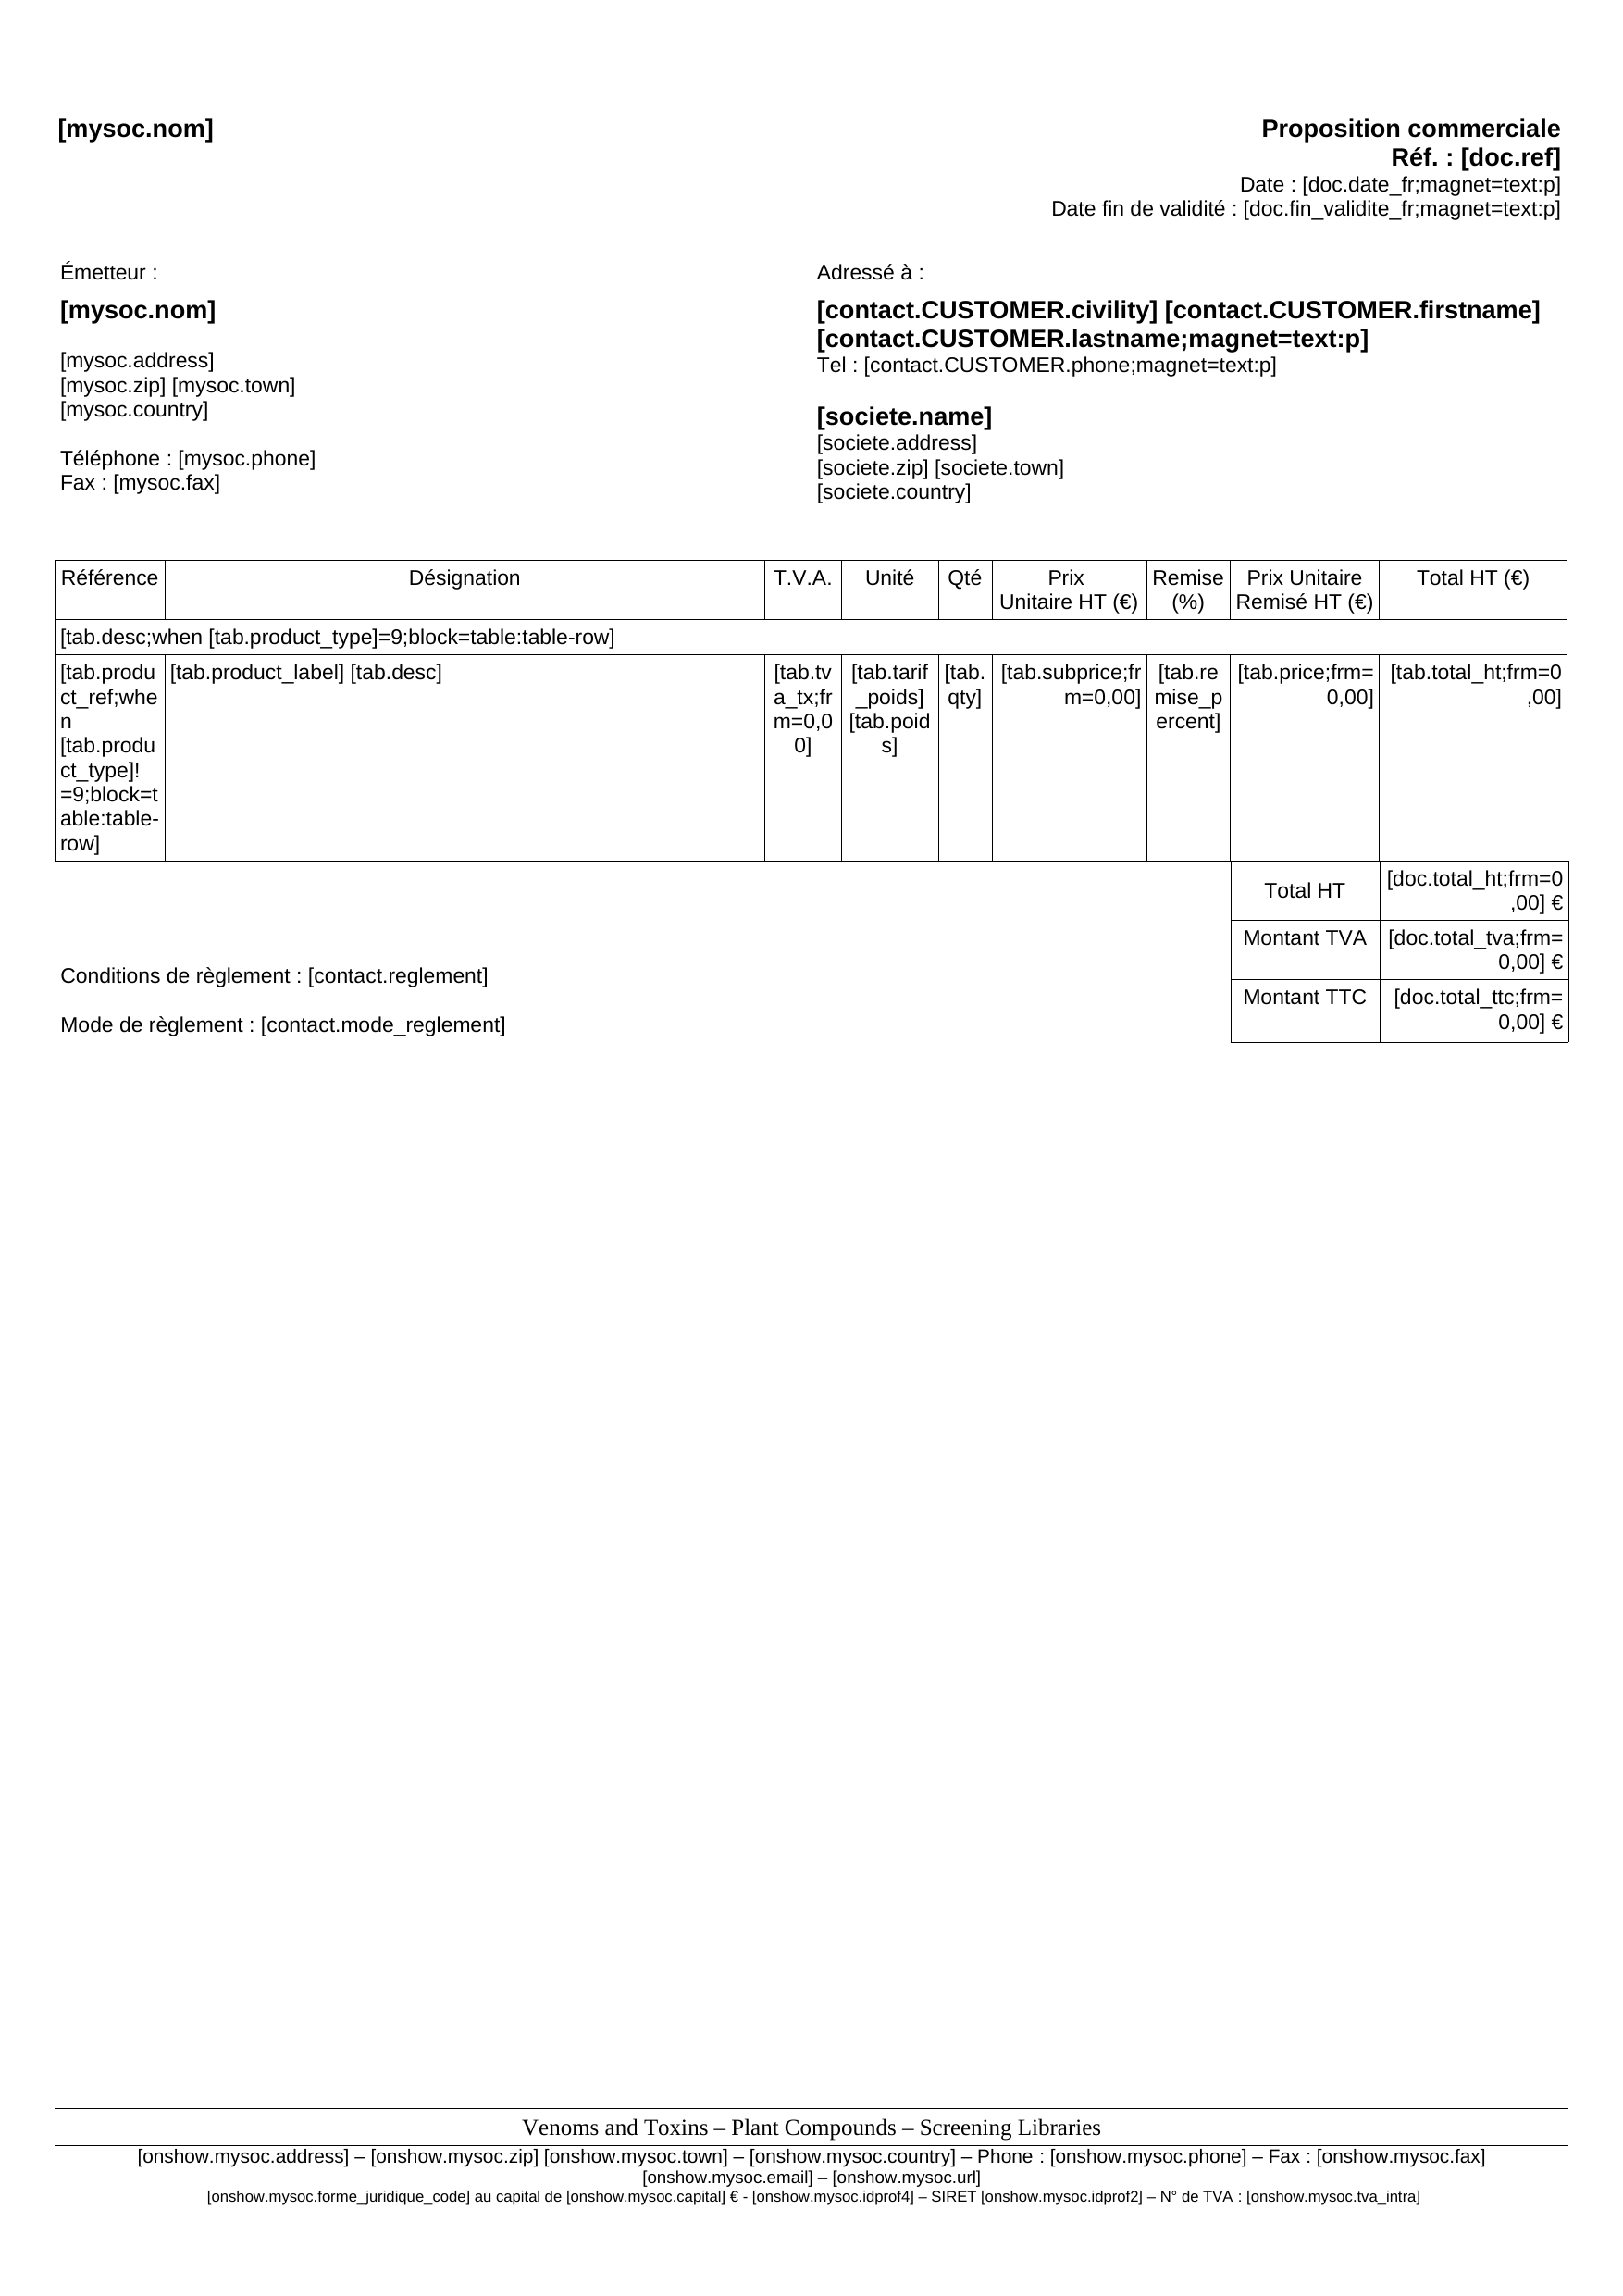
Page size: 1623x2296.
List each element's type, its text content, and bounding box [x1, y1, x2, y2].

table_cell [doc.total_tva;frm=0,00] € [1381, 921, 1568, 979]
table_header Qté [939, 561, 992, 619]
table_header T.V.A. [765, 561, 841, 619]
table_header Total HT (€) [1380, 561, 1567, 619]
table_header Remise (%) [1147, 561, 1230, 619]
table_header Prix Unitaire HT (€) [993, 561, 1146, 619]
table_cell [tab.tarif_poids] [tab.poids] [842, 655, 938, 861]
table_cell [tab.tva_tx;frm=0,00] [765, 655, 841, 861]
table_header Émetteur : [55, 254, 811, 290]
table_header Adressé à : [811, 254, 1568, 290]
table_cell [tab.product_ref;when [tab.product_type]!=9;block=table:table-row] [56, 655, 165, 861]
table_cell Montant TVA [1232, 921, 1380, 979]
table_header Désignation [166, 561, 764, 619]
table_header [mysoc.nom] [mysoc.address] [mysoc.zip] [mysoc.town] [mysoc.country] Téléphone : [mysoc.phone] Fax : [mysoc.fax] [55, 290, 811, 533]
table_header Total HT [1232, 862, 1380, 920]
table_header [doc.total_ht;frm=0,00] € [1381, 862, 1568, 920]
table_cell [tab.qty] [939, 655, 992, 861]
table_header [mysoc.nom] [53, 108, 811, 226]
table_header Unité [842, 561, 938, 619]
table_header Proposition commerciale Réf. : [doc.ref] Date : [doc.date_fr;magnet=text:p] Date fin de validité : [doc.fin_validite_fr;magnet=text:p] [811, 108, 1566, 226]
table_cell [tab.total_ht;frm=0,00] [1380, 655, 1567, 861]
table_cell [doc.total_ttc;frm=0,00] € [1381, 980, 1568, 1042]
table_header Conditions de règlement : [contact.reglement] Mode de règlement : [contact.mode_reglement] [55, 862, 1231, 1042]
table_cell Montant TTC [1232, 980, 1380, 1042]
table_cell [tab.desc;when [tab.product_type]=9;block=table:table-row] [56, 620, 1567, 654]
table_cell [tab.remise_percent] [1147, 655, 1230, 861]
table_header Référence [56, 561, 165, 619]
table_header Prix Unitaire Remisé HT (€) [1231, 561, 1379, 619]
table_cell [tab.price;frm=0,00] [1231, 655, 1379, 861]
table_header [contact.CUSTOMER.civility] [contact.CUSTOMER.firstname] [contact.CUSTOMER.lastname;magnet=text:p] Tel : [contact.CUSTOMER.phone;magnet=text:p] [societe.name] [societe.address] [societe.zip] [societe.town] [societe.country] [811, 290, 1568, 533]
table_cell [tab.product_label] [tab.desc] [166, 655, 764, 861]
table_cell [tab.subprice;frm=0,00] [993, 655, 1146, 861]
